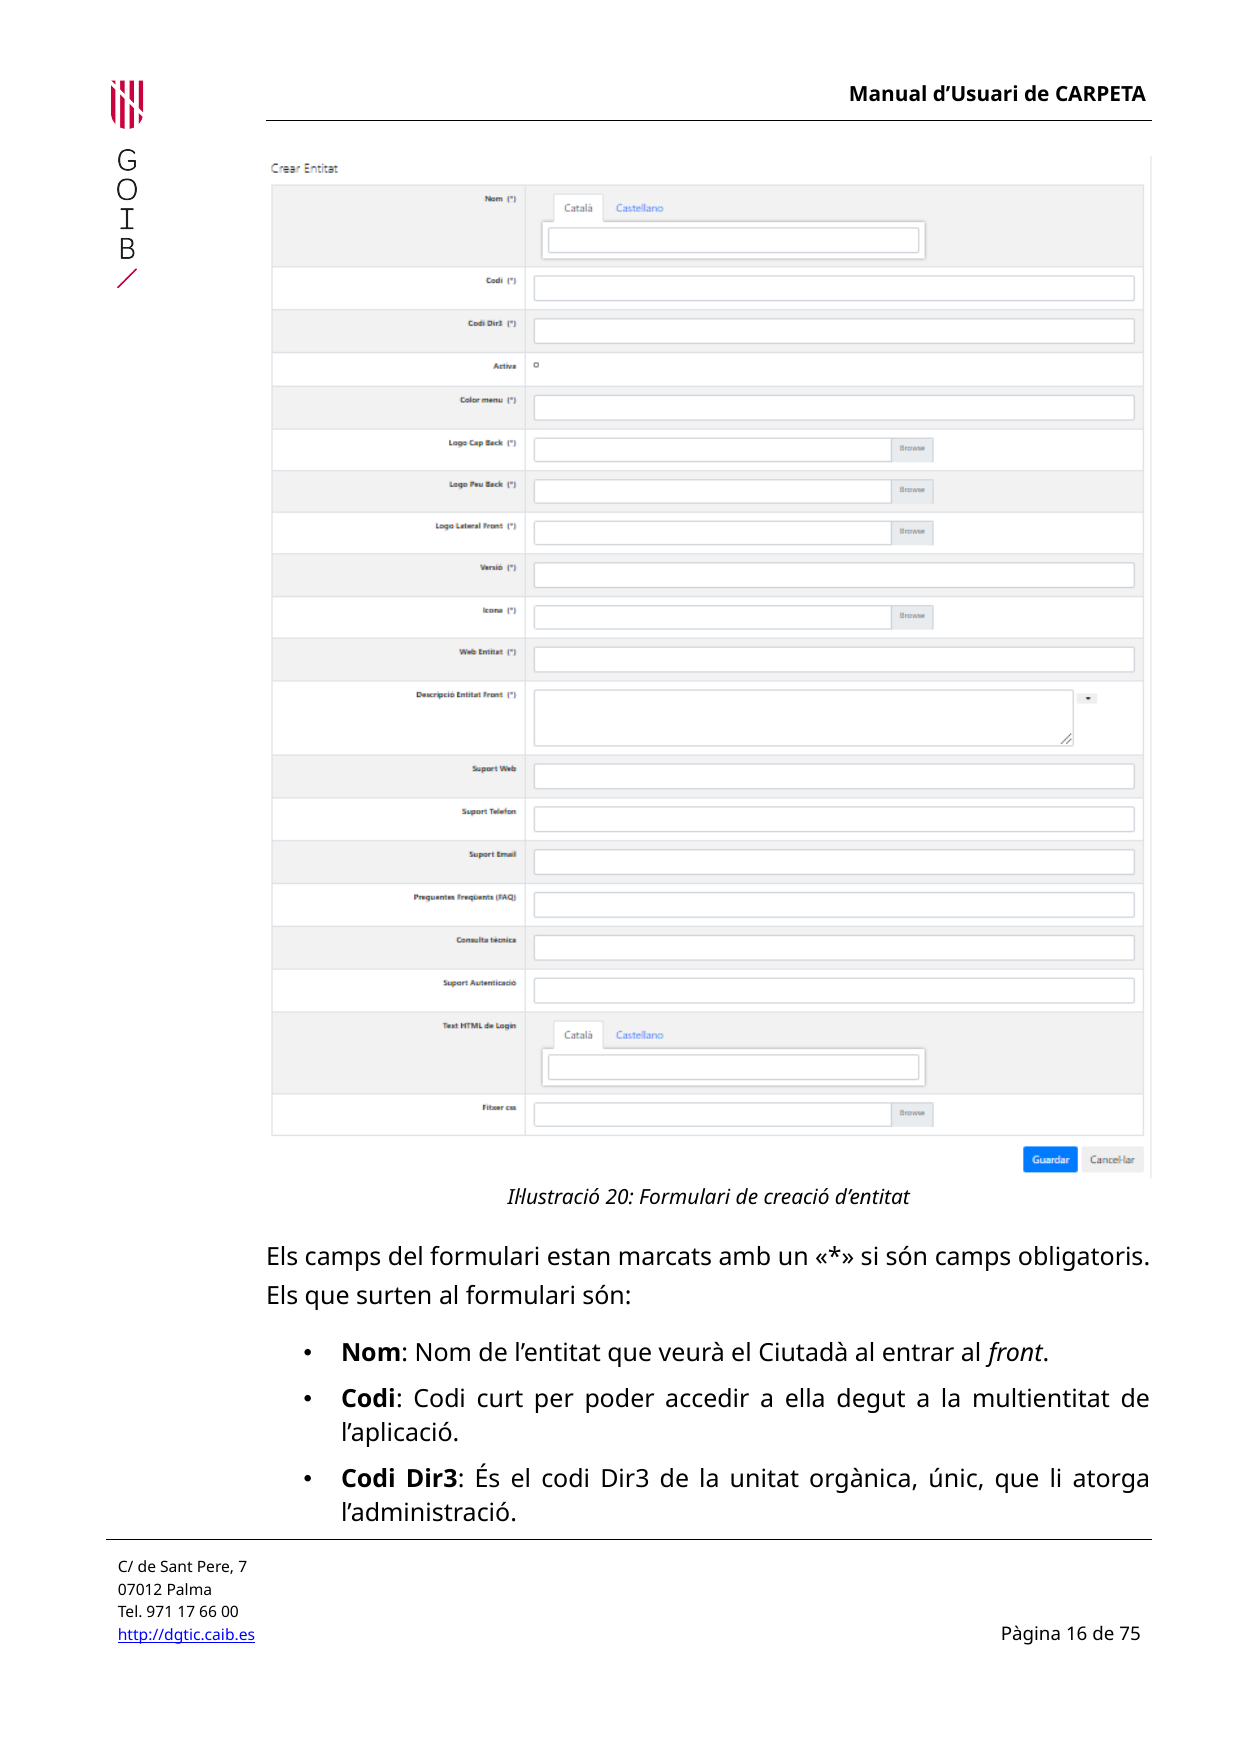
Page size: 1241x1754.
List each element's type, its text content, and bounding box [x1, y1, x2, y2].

list Codi: Codi curt per poder accedir a ella degut a la multientitat de l’aplicació. [303, 1381, 1152, 1449]
text Il·lustració 20: Formulari de creació d’entitat [266, 1179, 1152, 1211]
picture [82, 57, 172, 319]
list Nom: Nom de l’entitat que veurà el Ciutadà al entrar al front. [303, 1335, 1152, 1369]
text Els camps del formulari estan marcats amb un «*» si són camps obligatoris. Els que surten al formulari són: [266, 1239, 1152, 1312]
picture [265, 156, 1152, 1179]
list Codi Dir3: És el codi Dir3 de la unitat orgànica, únic, que li atorga l’administració. [303, 1461, 1152, 1529]
